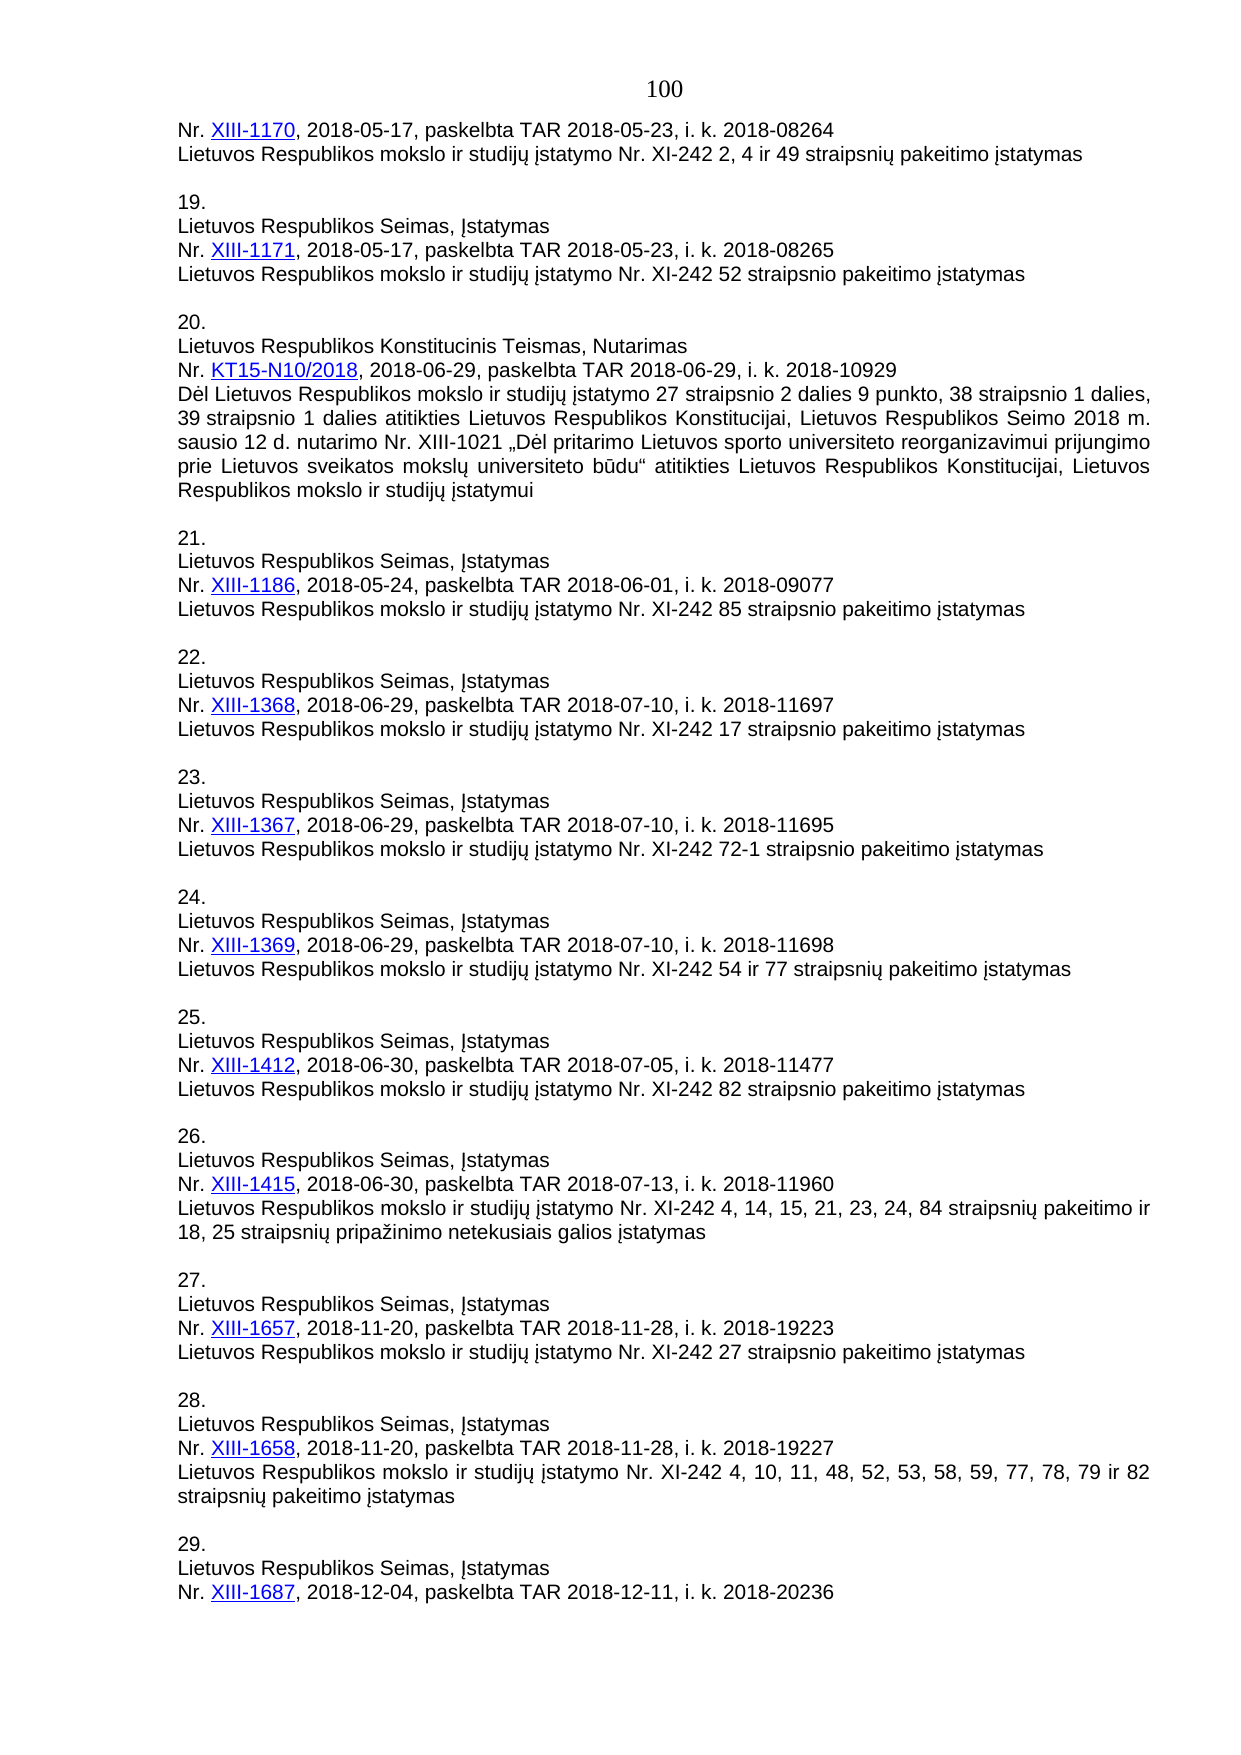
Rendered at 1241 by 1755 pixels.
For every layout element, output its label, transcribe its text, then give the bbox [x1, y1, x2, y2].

text Nr. XIII-1412, 2018-06-30, paskelbta TAR 2018-07-05, i. k. 2018-11477 [177, 1052, 1152, 1076]
text Lietuvos Respublikos Seimas, Įstatymas [177, 789, 1152, 813]
text Lietuvos Respublikos mokslo ir studijų įstatymo Nr. XI-242 82 straipsnio pakeitimo įstatymas [177, 1076, 1152, 1100]
text Dėl Lietuvos Respublikos mokslo ir studijų įstatymo 27 straipsnio 2 dalies 9 punkto, 38 straipsnio 1 dalies, 39 straipsnio 1 dalies atitikties Lietuvos Respublikos Konstitucijai, Lietuvos Respublikos Seimo 2018 m. sausio 12 d. nutarimo Nr. XIII-1021 „Dėl pritarimo Lietuvos sporto universiteto reorganizavimui prijungimo prie Lietuvos sveikatos mokslų universiteto būdu“ atitikties Lietuvos Respublikos Konstitucijai, Lietuvos Respublikos mokslo ir studijų įstatymui [177, 382, 1152, 501]
text Lietuvos Respublikos Seimas, Įstatymas [177, 1148, 1152, 1172]
text 27. [177, 1268, 1152, 1292]
text Lietuvos Respublikos mokslo ir studijų įstatymo Nr. XI-242 4, 14, 15, 21, 23, 24, 84 straipsnių pakeitimo ir 18, 25 straipsnių pripažinimo netekusiais galios įstatymas [177, 1196, 1152, 1244]
text Nr. XIII-1170, 2018-05-17, paskelbta TAR 2018-05-23, i. k. 2018-08264 [177, 118, 1152, 142]
text 25. [177, 1004, 1152, 1028]
text Lietuvos Respublikos mokslo ir studijų įstatymo Nr. XI-242 17 straipsnio pakeitimo įstatymas [177, 717, 1152, 741]
text Lietuvos Respublikos Seimas, Įstatymas [177, 1028, 1152, 1052]
text Nr. XIII-1657, 2018-11-20, paskelbta TAR 2018-11-28, i. k. 2018-19223 [177, 1316, 1152, 1340]
text Lietuvos Respublikos Seimas, Įstatymas [177, 669, 1152, 693]
text Nr. XIII-1171, 2018-05-17, paskelbta TAR 2018-05-23, i. k. 2018-08265 [177, 238, 1152, 262]
text Lietuvos Respublikos Seimas, Įstatymas [177, 549, 1152, 573]
text 26. [177, 1124, 1152, 1148]
text Lietuvos Respublikos mokslo ir studijų įstatymo Nr. XI-242 52 straipsnio pakeitimo įstatymas [177, 262, 1152, 286]
text Lietuvos Respublikos mokslo ir studijų įstatymo Nr. XI-242 27 straipsnio pakeitimo įstatymas [177, 1340, 1152, 1364]
text Lietuvos Respublikos mokslo ir studijų įstatymo Nr. XI-242 4, 10, 11, 48, 52, 53, 58, 59, 77, 78, 79 ir 82 straipsnių pakeitimo įstatymas [177, 1460, 1152, 1508]
text Nr. XIII-1186, 2018-05-24, paskelbta TAR 2018-06-01, i. k. 2018-09077 [177, 573, 1152, 597]
text Lietuvos Respublikos mokslo ir studijų įstatymo Nr. XI-242 2, 4 ir 49 straipsnių pakeitimo įstatymas [177, 142, 1152, 166]
text Nr. XIII-1687, 2018-12-04, paskelbta TAR 2018-12-11, i. k. 2018-20236 [177, 1579, 1152, 1603]
text 22. [177, 645, 1152, 669]
text Lietuvos Respublikos Seimas, Įstatymas [177, 1412, 1152, 1436]
text Lietuvos Respublikos mokslo ir studijų įstatymo Nr. XI-242 85 straipsnio pakeitimo įstatymas [177, 597, 1152, 621]
text Lietuvos Respublikos mokslo ir studijų įstatymo Nr. XI-242 72-1 straipsnio pakeitimo įstatymas [177, 837, 1152, 861]
text 19. [177, 190, 1152, 214]
text 28. [177, 1388, 1152, 1412]
text Nr. XIII-1369, 2018-06-29, paskelbta TAR 2018-07-10, i. k. 2018-11698 [177, 933, 1152, 957]
text Lietuvos Respublikos Seimas, Įstatymas [177, 1556, 1152, 1579]
text Nr. XIII-1415, 2018-06-30, paskelbta TAR 2018-07-13, i. k. 2018-11960 [177, 1172, 1152, 1196]
text Lietuvos Respublikos Seimas, Įstatymas [177, 214, 1152, 238]
text 21. [177, 525, 1152, 549]
text 23. [177, 765, 1152, 789]
text 24. [177, 885, 1152, 909]
text 20. [177, 310, 1152, 334]
text Lietuvos Respublikos Konstitucinis Teismas, Nutarimas [177, 334, 1152, 358]
text Nr. KT15-N10/2018, 2018-06-29, paskelbta TAR 2018-06-29, i. k. 2018-10929 [177, 358, 1152, 382]
text Nr. XIII-1367, 2018-06-29, paskelbta TAR 2018-07-10, i. k. 2018-11695 [177, 813, 1152, 837]
text Lietuvos Respublikos Seimas, Įstatymas [177, 1292, 1152, 1316]
text 29. [177, 1532, 1152, 1556]
text Lietuvos Respublikos Seimas, Įstatymas [177, 909, 1152, 933]
text Nr. XIII-1368, 2018-06-29, paskelbta TAR 2018-07-10, i. k. 2018-11697 [177, 693, 1152, 717]
text Nr. XIII-1658, 2018-11-20, paskelbta TAR 2018-11-28, i. k. 2018-19227 [177, 1436, 1152, 1460]
text Lietuvos Respublikos mokslo ir studijų įstatymo Nr. XI-242 54 ir 77 straipsnių pakeitimo įstatymas [177, 957, 1152, 981]
